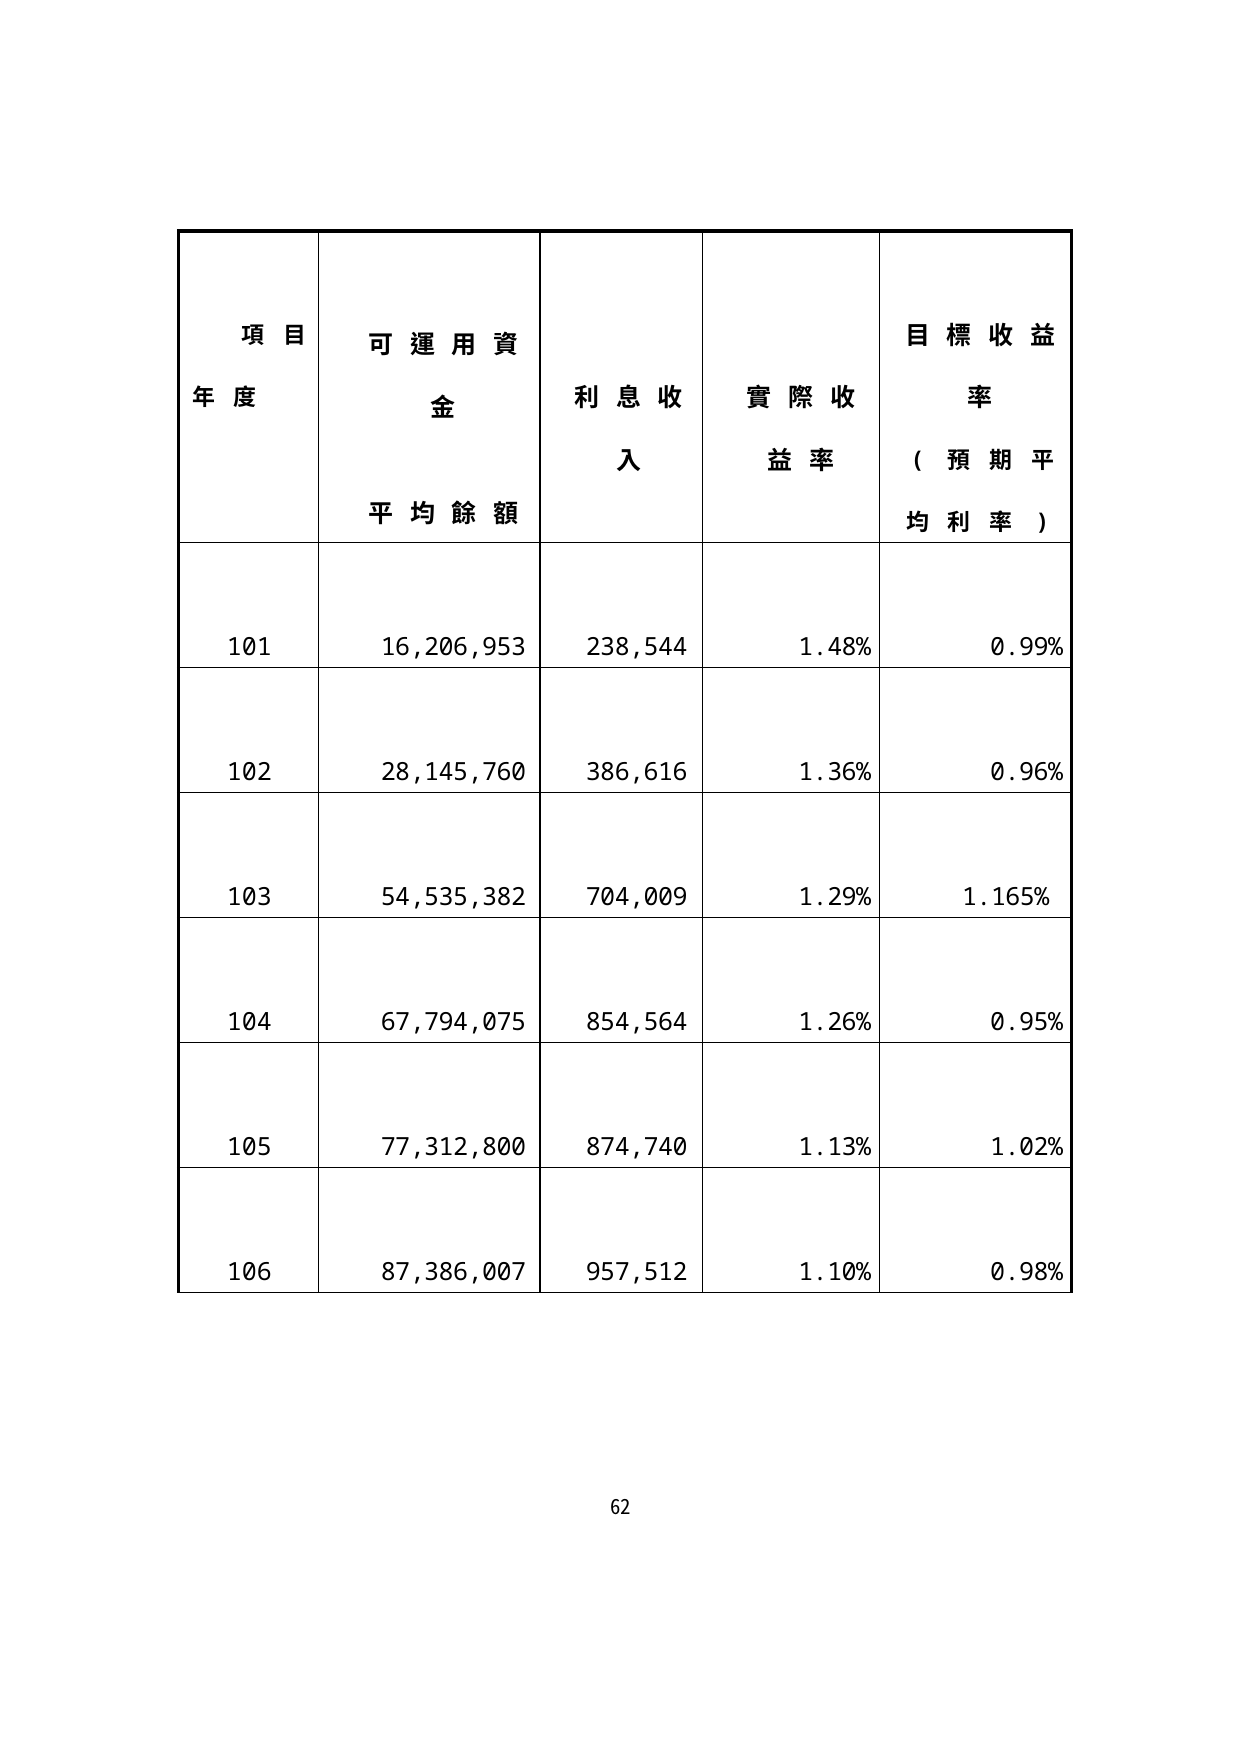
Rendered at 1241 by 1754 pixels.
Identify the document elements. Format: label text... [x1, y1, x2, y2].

table_cell 0.95% [880, 918, 1070, 1042]
table_cell 386,616 [541, 668, 702, 792]
table_cell 104 [180, 918, 318, 1042]
table_cell 1.26% [703, 918, 879, 1042]
table_cell 1.165% [880, 793, 1070, 917]
table_cell 54,535,382 [319, 793, 539, 917]
table_cell 1.10% [703, 1168, 879, 1292]
table_cell 0.98% [880, 1168, 1070, 1292]
table_cell 238,544 [541, 543, 702, 667]
table_header 項目 年度 [180, 233, 318, 542]
table_cell 0.96% [880, 668, 1070, 792]
table_header 目標收益率 (預期平均利率) [880, 233, 1070, 542]
table_cell 854,564 [541, 918, 702, 1042]
table_cell 103 [180, 793, 318, 917]
table_cell 0.99% [880, 543, 1070, 667]
table_cell 87,386,007 [319, 1168, 539, 1292]
table_cell 28,145,760 [319, 668, 539, 792]
table_cell 101 [180, 543, 318, 667]
table_cell 77,312,800 [319, 1043, 539, 1167]
table_cell 102 [180, 668, 318, 792]
table_header 利息收入 [541, 233, 702, 542]
table_cell 105 [180, 1043, 318, 1167]
table_cell 704,009 [541, 793, 702, 917]
table_cell 16,206,953 [319, 543, 539, 667]
table_cell 957,512 [541, 1168, 702, 1292]
table_cell 1.02% [880, 1043, 1070, 1167]
table_cell 1.48% [703, 543, 879, 667]
table_cell 874,740 [541, 1043, 702, 1167]
table_cell 1.29% [703, 793, 879, 917]
table_cell 67,794,075 [319, 918, 539, 1042]
table_cell 1.13% [703, 1043, 879, 1167]
table_cell 106 [180, 1168, 318, 1292]
table_header 實際收益率 [703, 233, 879, 542]
table_cell 1.36% [703, 668, 879, 792]
table_header 可運用資金 平均餘額 [319, 233, 539, 542]
